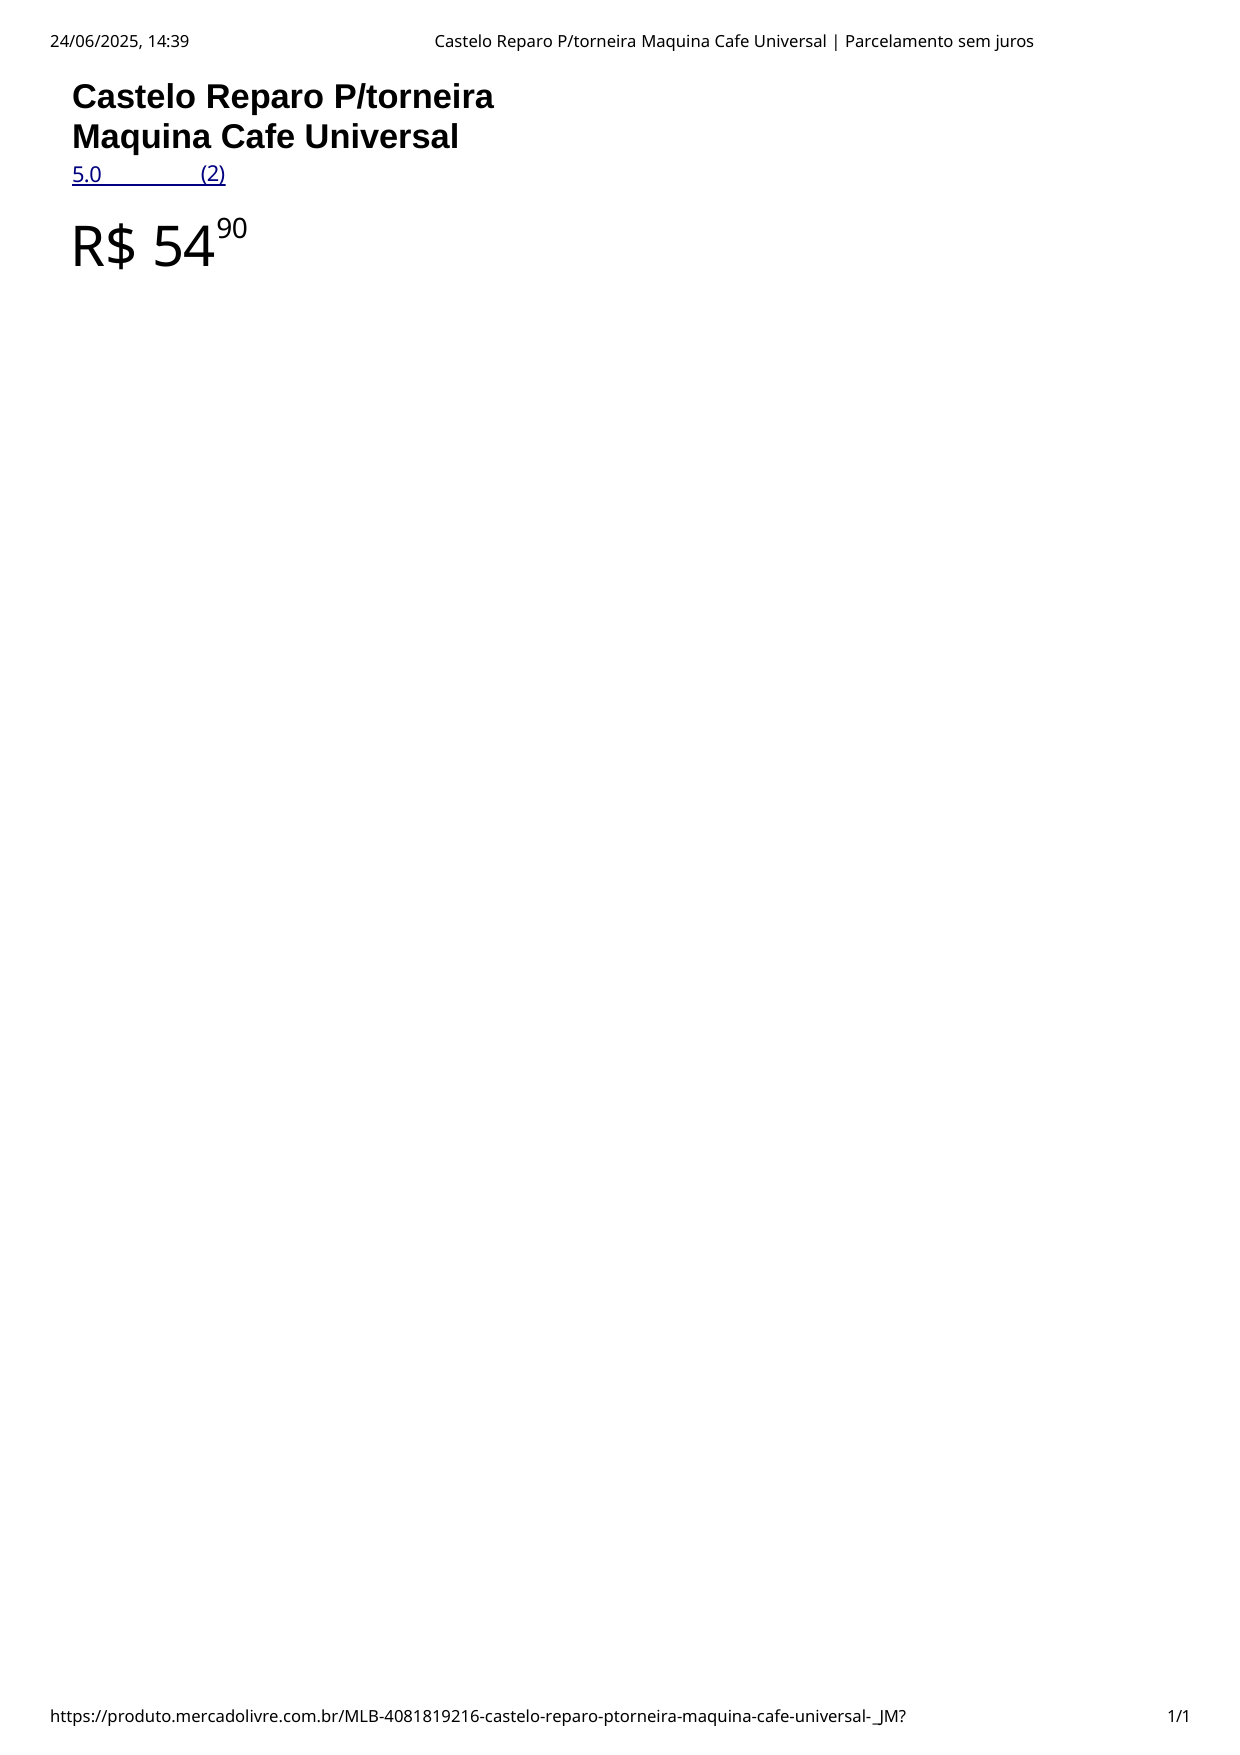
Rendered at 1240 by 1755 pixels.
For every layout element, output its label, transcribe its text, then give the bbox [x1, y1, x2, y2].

text R$ 5490 [70, 207, 1181, 283]
subtitle Castelo Reparo P/torneira Maquina Cafe Universal [72, 76, 521, 156]
text 5.0 (2) [72, 158, 1181, 189]
text 24/06/2025, 14:39 Castelo Reparo P/torneira Maquina Cafe Universal | Parcelamento sem juros [50, 29, 1181, 52]
